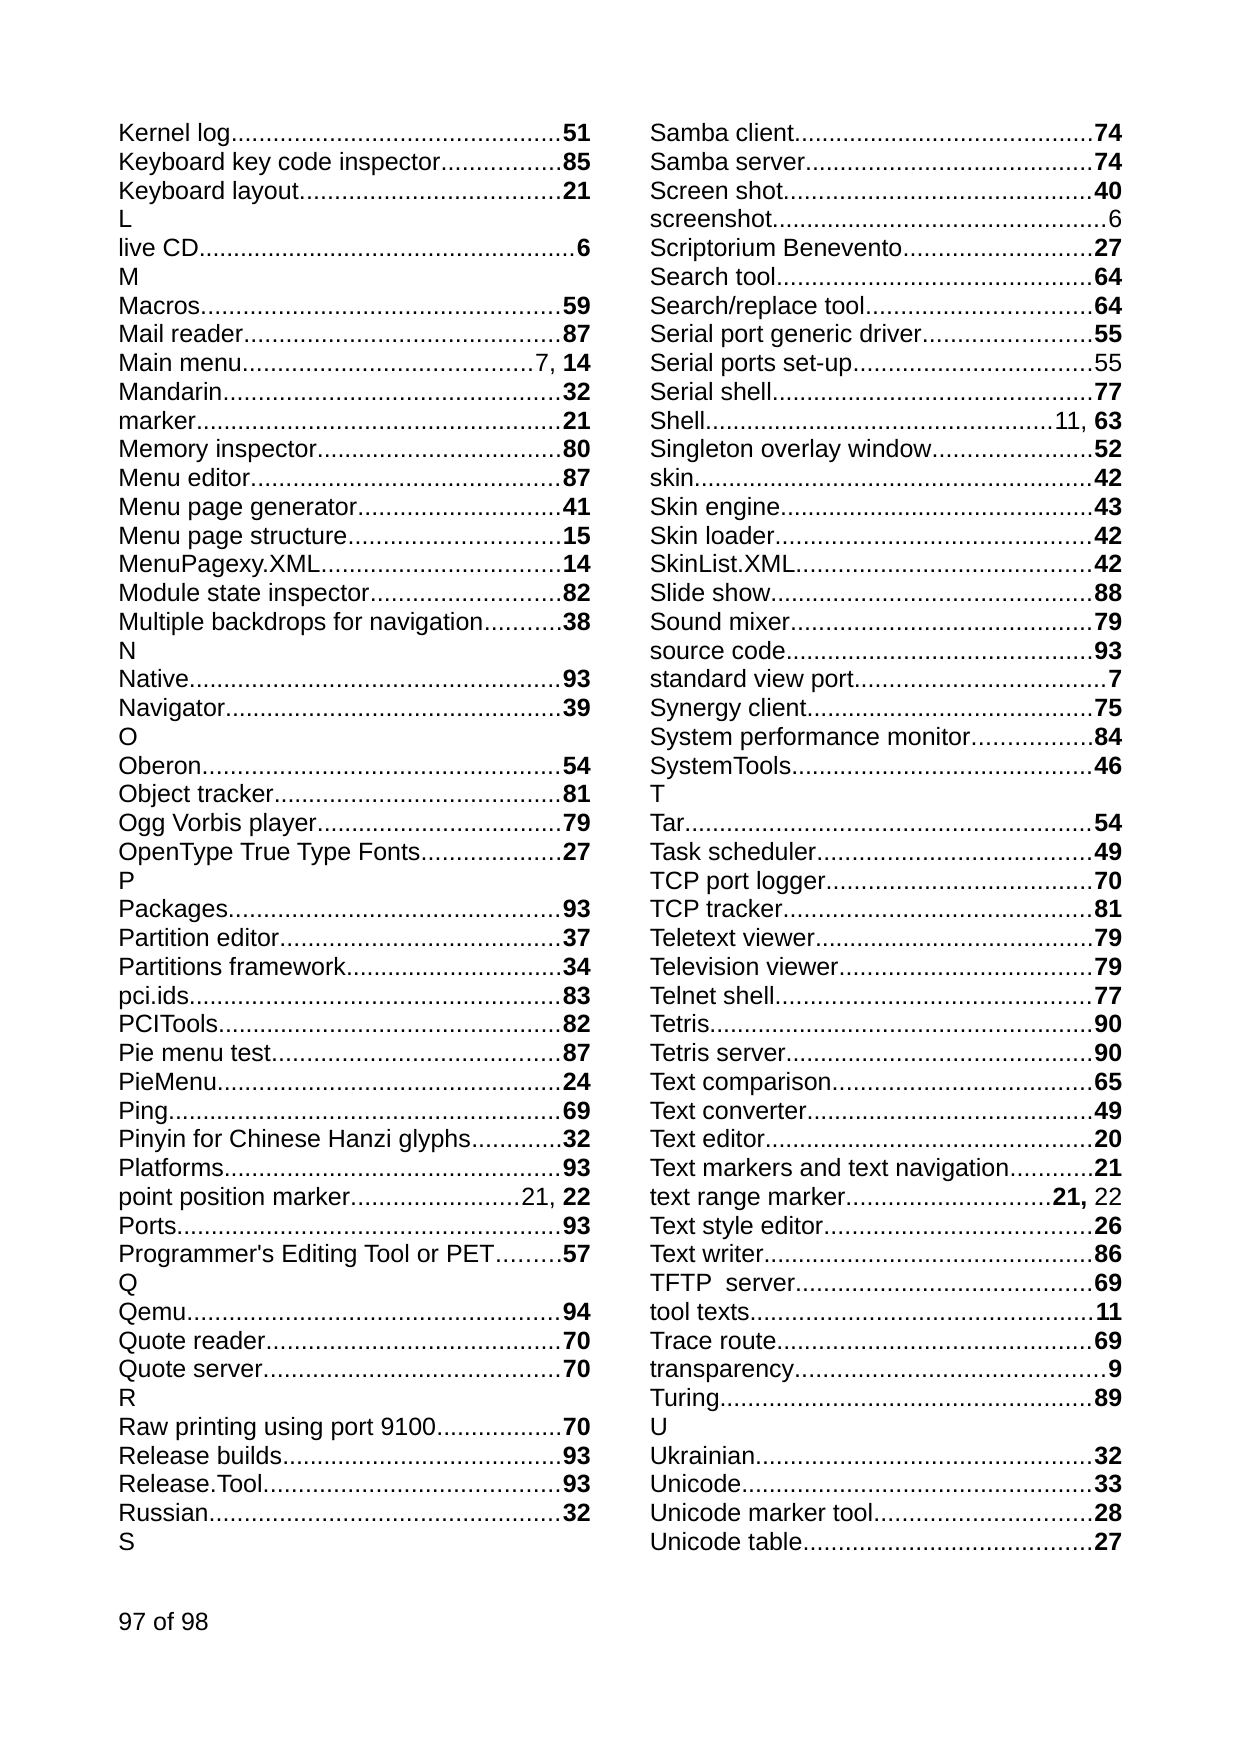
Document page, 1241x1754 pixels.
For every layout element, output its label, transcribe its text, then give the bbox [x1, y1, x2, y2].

text Text writer 86 [649, 1239, 1122, 1268]
text Unicode marker tool 28 [649, 1498, 1122, 1527]
text Serial shell 77 [649, 377, 1122, 406]
text transparency 9 [649, 1354, 1122, 1383]
text PCITools 82 [118, 1009, 591, 1038]
text Samba client 74 [649, 118, 1122, 147]
text Turing 89 [649, 1383, 1122, 1412]
text S [118, 1527, 591, 1556]
text TCP port logger 70 [649, 866, 1122, 894]
text Trace route 69 [649, 1326, 1122, 1354]
text Scriptorium Benevento 27 [649, 233, 1122, 262]
text L [118, 204, 591, 233]
text Pie menu test 87 [118, 1038, 591, 1067]
text Tetris 90 [649, 1009, 1122, 1038]
text Samba server 74 [649, 147, 1122, 176]
text Release.Tool 93 [118, 1469, 591, 1498]
text System performance monitor 84 [649, 722, 1122, 751]
text Text style editor 26 [649, 1211, 1122, 1239]
text source code 93 [649, 636, 1122, 664]
text U [649, 1412, 1122, 1441]
text Native 93 [118, 664, 591, 693]
text tool texts 11 [649, 1297, 1122, 1326]
text Skin engine 43 [649, 492, 1122, 521]
text Ogg Vorbis player 79 [118, 808, 591, 837]
text MenuPagexy.XML 14 [118, 549, 591, 578]
text Russian 32 [118, 1498, 591, 1527]
text PieMenu 24 [118, 1067, 591, 1096]
text Text markers and text navigation 21 [649, 1153, 1122, 1182]
text O [118, 722, 591, 751]
text TFTP server 69 [649, 1268, 1122, 1297]
text Packages 93 [118, 894, 591, 923]
text Sound mixer 79 [649, 607, 1122, 636]
text Partition editor 37 [118, 923, 591, 952]
text Ping 69 [118, 1096, 591, 1124]
text Release builds 93 [118, 1441, 591, 1469]
text Object tracker 81 [118, 779, 591, 808]
text Teletext viewer 79 [649, 923, 1122, 952]
text Multiple backdrops for navigation 38 [118, 607, 591, 636]
text M [118, 262, 591, 291]
text Qemu 94 [118, 1297, 591, 1326]
text Slide show 88 [649, 578, 1122, 607]
text Unicode table 27 [649, 1527, 1122, 1556]
text text range marker 21, 22 [649, 1182, 1122, 1211]
text Serial ports set-up 55 [649, 348, 1122, 377]
text Pinyin for Chinese Hanzi glyphs 32 [118, 1124, 591, 1153]
text Text comparison 65 [649, 1067, 1122, 1096]
text Programmer's Editing Tool or PET 57 [118, 1239, 591, 1268]
text Memory inspector 80 [118, 434, 591, 463]
text Menu editor 87 [118, 463, 591, 492]
text Menu page generator 41 [118, 492, 591, 521]
text Text converter 49 [649, 1096, 1122, 1124]
text Raw printing using port 9100 70 [118, 1412, 591, 1441]
text Module state inspector 82 [118, 578, 591, 607]
text Search/replace tool 64 [649, 291, 1122, 319]
text Kernel log 51 [118, 118, 591, 147]
text Q [118, 1268, 591, 1297]
text Keyboard key code inspector 85 [118, 147, 591, 176]
text Platforms 93 [118, 1153, 591, 1182]
text T [649, 779, 1122, 808]
text TCP tracker 81 [649, 894, 1122, 923]
text Tar 54 [649, 808, 1122, 837]
text marker 21 [118, 406, 591, 434]
text Singleton overlay window 52 [649, 434, 1122, 463]
text standard view port 7 [649, 664, 1122, 693]
text Screen shot 40 [649, 176, 1122, 204]
text Ports 93 [118, 1211, 591, 1239]
text Quote server 70 [118, 1354, 591, 1383]
text Tetris server 90 [649, 1038, 1122, 1067]
text SkinList.XML 42 [649, 549, 1122, 578]
text OpenType True Type Fonts 27 [118, 837, 591, 866]
text Macros 59 [118, 291, 591, 319]
text Text editor 20 [649, 1124, 1122, 1153]
text Serial port generic driver 55 [649, 319, 1122, 348]
text Task scheduler 49 [649, 837, 1122, 866]
text Menu page structure 15 [118, 521, 591, 549]
text Mail reader 87 [118, 319, 591, 348]
text screenshot 6 [649, 204, 1122, 233]
text live CD 6 [118, 233, 591, 262]
text SystemTools 46 [649, 751, 1122, 779]
text Main menu 7, 14 [118, 348, 591, 377]
text Shell 11, 63 [649, 406, 1122, 434]
text Search tool 64 [649, 262, 1122, 291]
text point position marker 21, 22 [118, 1182, 591, 1211]
text N [118, 636, 591, 664]
text Ukrainian 32 [649, 1441, 1122, 1469]
text Television viewer 79 [649, 952, 1122, 981]
text Telnet shell 77 [649, 981, 1122, 1009]
text skin 42 [649, 463, 1122, 492]
text Oberon 54 [118, 751, 591, 779]
text Quote reader 70 [118, 1326, 591, 1354]
text pci.ids 83 [118, 981, 591, 1009]
text R [118, 1383, 591, 1412]
text Skin loader 42 [649, 521, 1122, 549]
text Navigator 39 [118, 693, 591, 722]
text Synergy client 75 [649, 693, 1122, 722]
text Keyboard layout 21 [118, 176, 591, 204]
text Unicode 33 [649, 1469, 1122, 1498]
text P [118, 866, 591, 894]
text Mandarin 32 [118, 377, 591, 406]
text Partitions framework 34 [118, 952, 591, 981]
